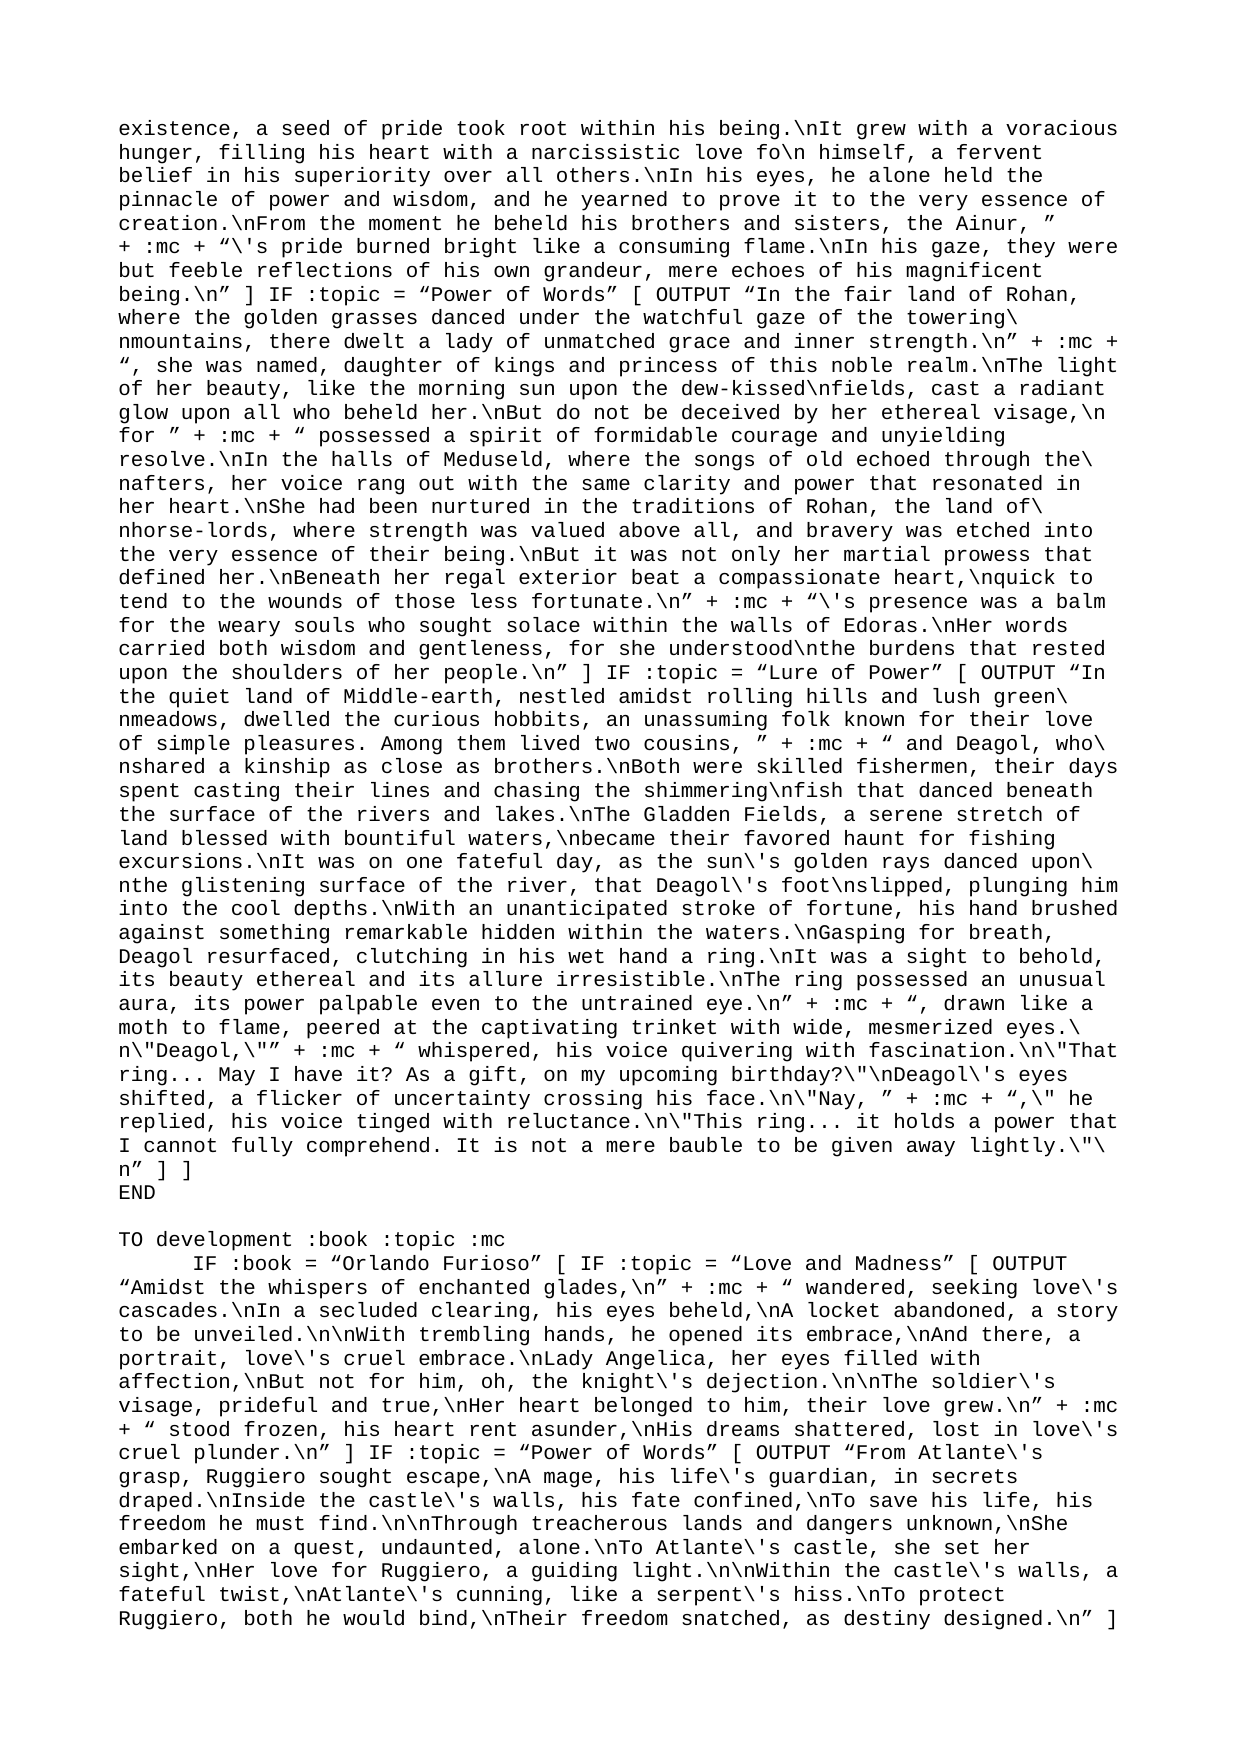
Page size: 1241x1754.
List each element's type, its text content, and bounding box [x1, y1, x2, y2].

text TO development :book :topic :mc [118, 1229, 1122, 1253]
text IF :book = “Orlando Furioso” [ IF :topic = “Love and Madness” [ OUTPUT “Amidst the whispers of enchanted glades,\n” + :mc + “ wandered, seeking love\'s cascades.\nIn a secluded clearing, his eyes beheld,\nA locket abandoned, a story to be unveiled.\n\nWith trembling hands, he opened its embrace,\nAnd there, a portrait, love\'s cruel embrace.\nLady Angelica, her eyes filled with affection,\nBut not for him, oh, the knight\'s dejection.\n\nThe soldier\'s visage, prideful and true,\nHer heart belonged to him, their love grew.\n” + :mc + “ stood frozen, his heart rent asunder,\nHis dreams shattered, lost in love\'s cruel plunder.\n” ] IF :topic = “Power of Words” [ OUTPUT “From Atlante\'s grasp, Ruggiero sought escape,\nA mage, his life\'s guardian, in secrets draped.\nInside the castle\'s walls, his fate confined,\nTo save his life, his freedom he must find.\n\nThrough treacherous lands and dangers unknown,\nShe embarked on a quest, undaunted, alone.\nTo Atlante\'s castle, she set her sight,\nHer love for Ruggiero, a guiding light.\n\nWithin the castle\'s walls, a fateful twist,\nAtlante\'s cunning, like a serpent\'s hiss.\nTo protect Ruggiero, both he would bind,\nTheir freedom snatched, as destiny designed.\n” ] [118, 1253, 1122, 1631]
text END [118, 1182, 1122, 1206]
text existence, a seed of pride took root within his being.\nIt grew with a voracious hunger, filling his heart with a narcissistic love fo\n himself, a fervent belief in his superiority over all others.\nIn his eyes, he alone held the pinnacle of power and wisdom, and he yearned to prove it to the very essence of creation.\nFrom the moment he beheld his brothers and sisters, the Ainur, ” + :mc + “\'s pride burned bright like a consuming flame.\nIn his gaze, they were but feeble reflections of his own grandeur, mere echoes of his magnificent being.\n” ] IF :topic = “Power of Words” [ OUTPUT “In the fair land of Rohan, where the golden grasses danced under the watchful gaze of the towering\nmountains, there dwelt a lady of unmatched grace and inner strength.\n” + :mc + “, she was named, daughter of kings and princess of this noble realm.\nThe light of her beauty, like the morning sun upon the dew-kissed\nfields, cast a radiant glow upon all who beheld her.\nBut do not be deceived by her ethereal visage,\n for ” + :mc + “ possessed a spirit of formidable courage and unyielding resolve.\nIn the halls of Meduseld, where the songs of old echoed through the\nafters, her voice rang out with the same clarity and power that resonated in her heart.\nShe had been nurtured in the traditions of Rohan, the land of\nhorse-lords, where strength was valued above all, and bravery was etched into the very essence of their being.\nBut it was not only her martial prowess that defined her.\nBeneath her regal exterior beat a compassionate heart,\nquick to tend to the wounds of those less fortunate.\n” + :mc + “\'s presence was a balm for the weary souls who sought solace within the walls of Edoras.\nHer words carried both wisdom and gentleness, for she understood\nthe burdens that rested upon the shoulders of her people.\n” ] IF :topic = “Lure of Power” [ OUTPUT “In the quiet land of Middle-earth, nestled amidst rolling hills and lush green\nmeadows, dwelled the curious hobbits, an unassuming folk known for their love of simple pleasures. Among them lived two cousins, ” + :mc + “ and Deagol, who\nshared a kinship as close as brothers.\nBoth were skilled fishermen, their days spent casting their lines and chasing the shimmering\nfish that danced beneath the surface of the rivers and lakes.\nThe Gladden Fields, a serene stretch of land blessed with bountiful waters,\nbecame their favored haunt for fishing excursions.\nIt was on one fateful day, as the sun\'s golden rays danced upon\nthe glistening surface of the river, that Deagol\'s foot\nslipped, plunging him into the cool depths.\nWith an unanticipated stroke of fortune, his hand brushed against something remarkable hidden within the waters.\nGasping for breath, Deagol resurfaced, clutching in his wet hand a ring.\nIt was a sight to behold, its beauty ethereal and its allure irresistible.\nThe ring possessed an unusual aura, its power palpable even to the untrained eye.\n” + :mc + “, drawn like a moth to flame, peered at the captivating trinket with wide, mesmerized eyes.\n\"Deagol,\"” + :mc + “ whispered, his voice quivering with fascination.\n\"That ring... May I have it? As a gift, on my upcoming birthday?\"\nDeagol\'s eyes shifted, a flicker of uncertainty crossing his face.\n\"Nay, ” + :mc + “,\" he replied, his voice tinged with reluctance.\n\"This ring... it holds a power that I cannot fully comprehend. It is not a mere bauble to be given away lightly.\"\n” ] ] [118, 118, 1122, 1182]
